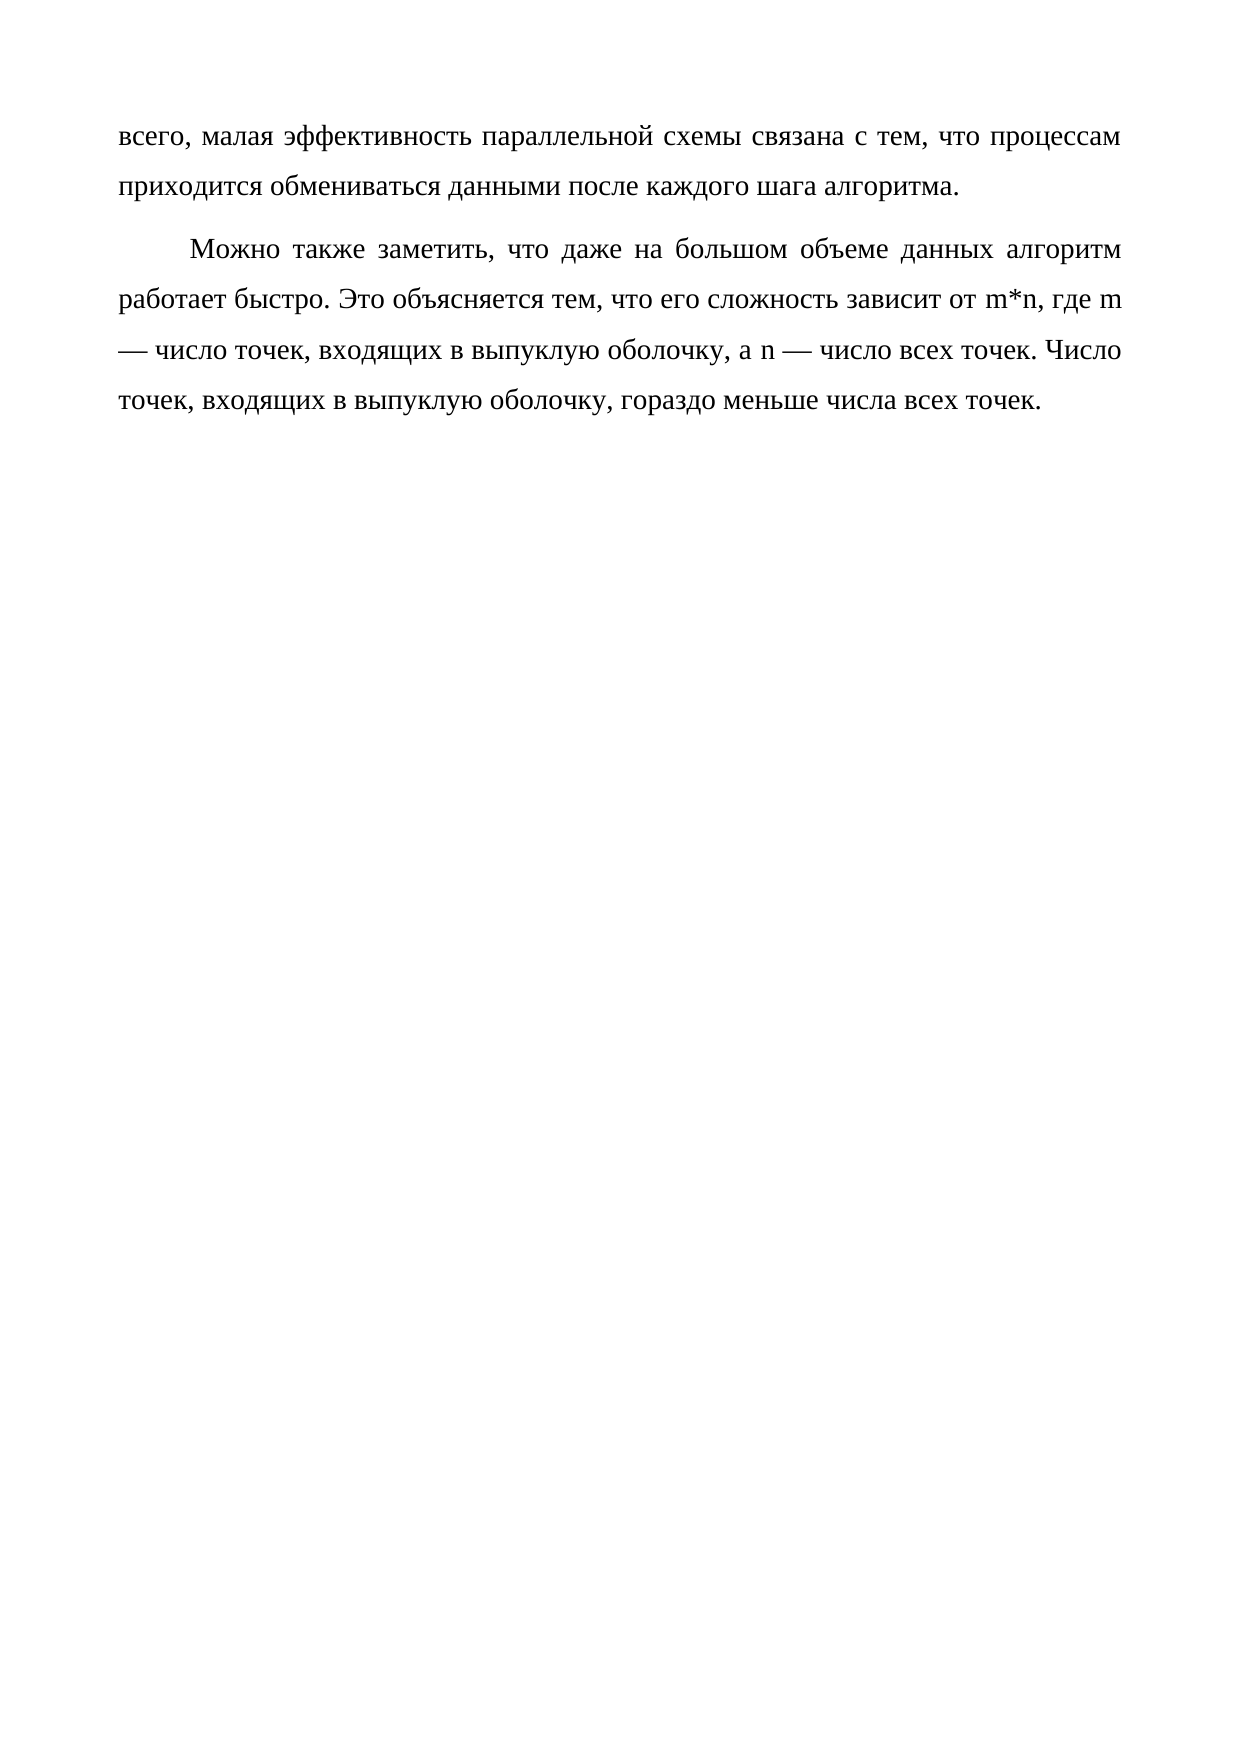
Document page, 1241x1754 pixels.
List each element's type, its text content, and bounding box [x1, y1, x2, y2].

text всего, малая эффективность параллельной схемы связана с тем, что процессам приходится обмениваться данными после каждого шага алгоритма. [118, 118, 1122, 202]
text Можно также заметить, что даже на большом объеме данных алгоритм работает быстро. Это объясняется тем, что его сложность зависит от m*n, где m — число точек, входящих в выпуклую оболочку, а n — число всех точек. Число точек, входящих в выпуклую оболочку, гораздо меньше числа всех точек. [118, 231, 1122, 416]
